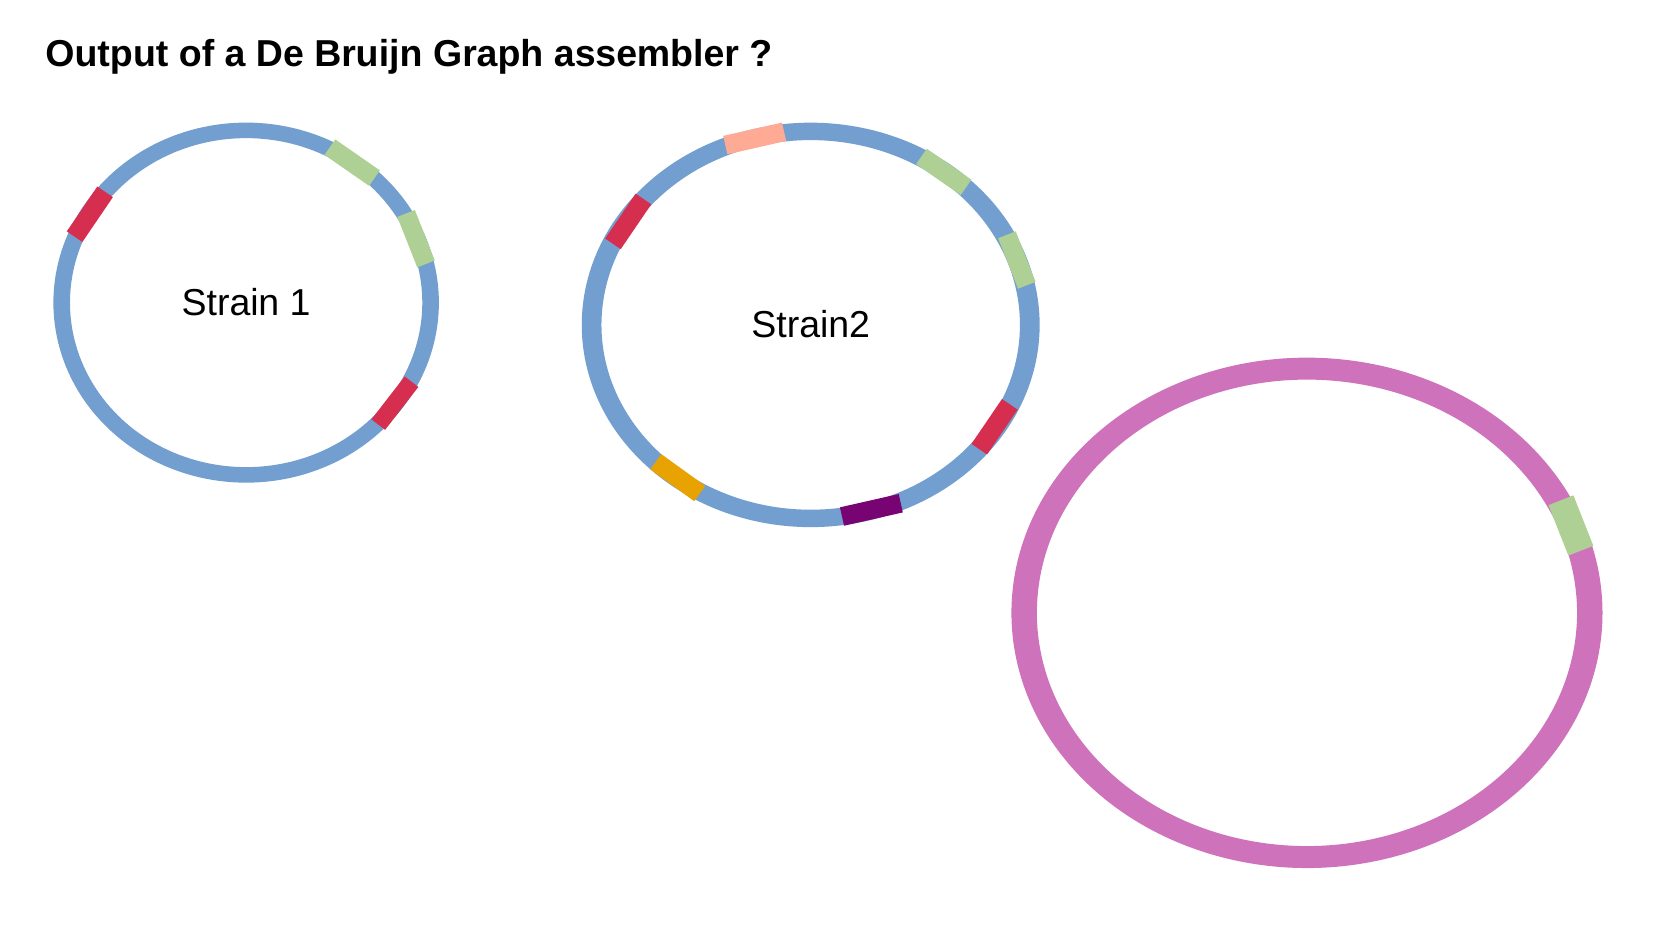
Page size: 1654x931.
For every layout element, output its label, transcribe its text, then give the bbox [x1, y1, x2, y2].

text_box Strain2 [581, 198, 662, 469]
text_box Strain 1 [53, 233, 383, 483]
text_box Strain2 [783, 122, 925, 167]
text_box Strain 1 [370, 172, 412, 218]
text_box Strain2 [696, 482, 843, 528]
text_box [371, 376, 419, 430]
text_box [397, 210, 435, 268]
text_box [650, 454, 706, 502]
text_box [998, 231, 1036, 289]
text_box Strain 1 [99, 122, 333, 196]
text_box [66, 186, 113, 243]
text_box Output of a De Bruijn Graph assembler ? [30, 25, 1107, 133]
text_box [324, 139, 380, 186]
text_box Strain2 [958, 181, 1014, 253]
text_box [916, 148, 972, 196]
text_box Strain2 [895, 442, 986, 510]
text_box Strain2 [991, 279, 1040, 450]
text_box Strain2 [637, 138, 732, 206]
text_box [1011, 357, 1603, 869]
text_box [605, 193, 652, 250]
text_box [723, 122, 787, 155]
text_box [971, 398, 1018, 455]
text_box [839, 494, 903, 526]
text_box Strain 1 [402, 262, 439, 385]
